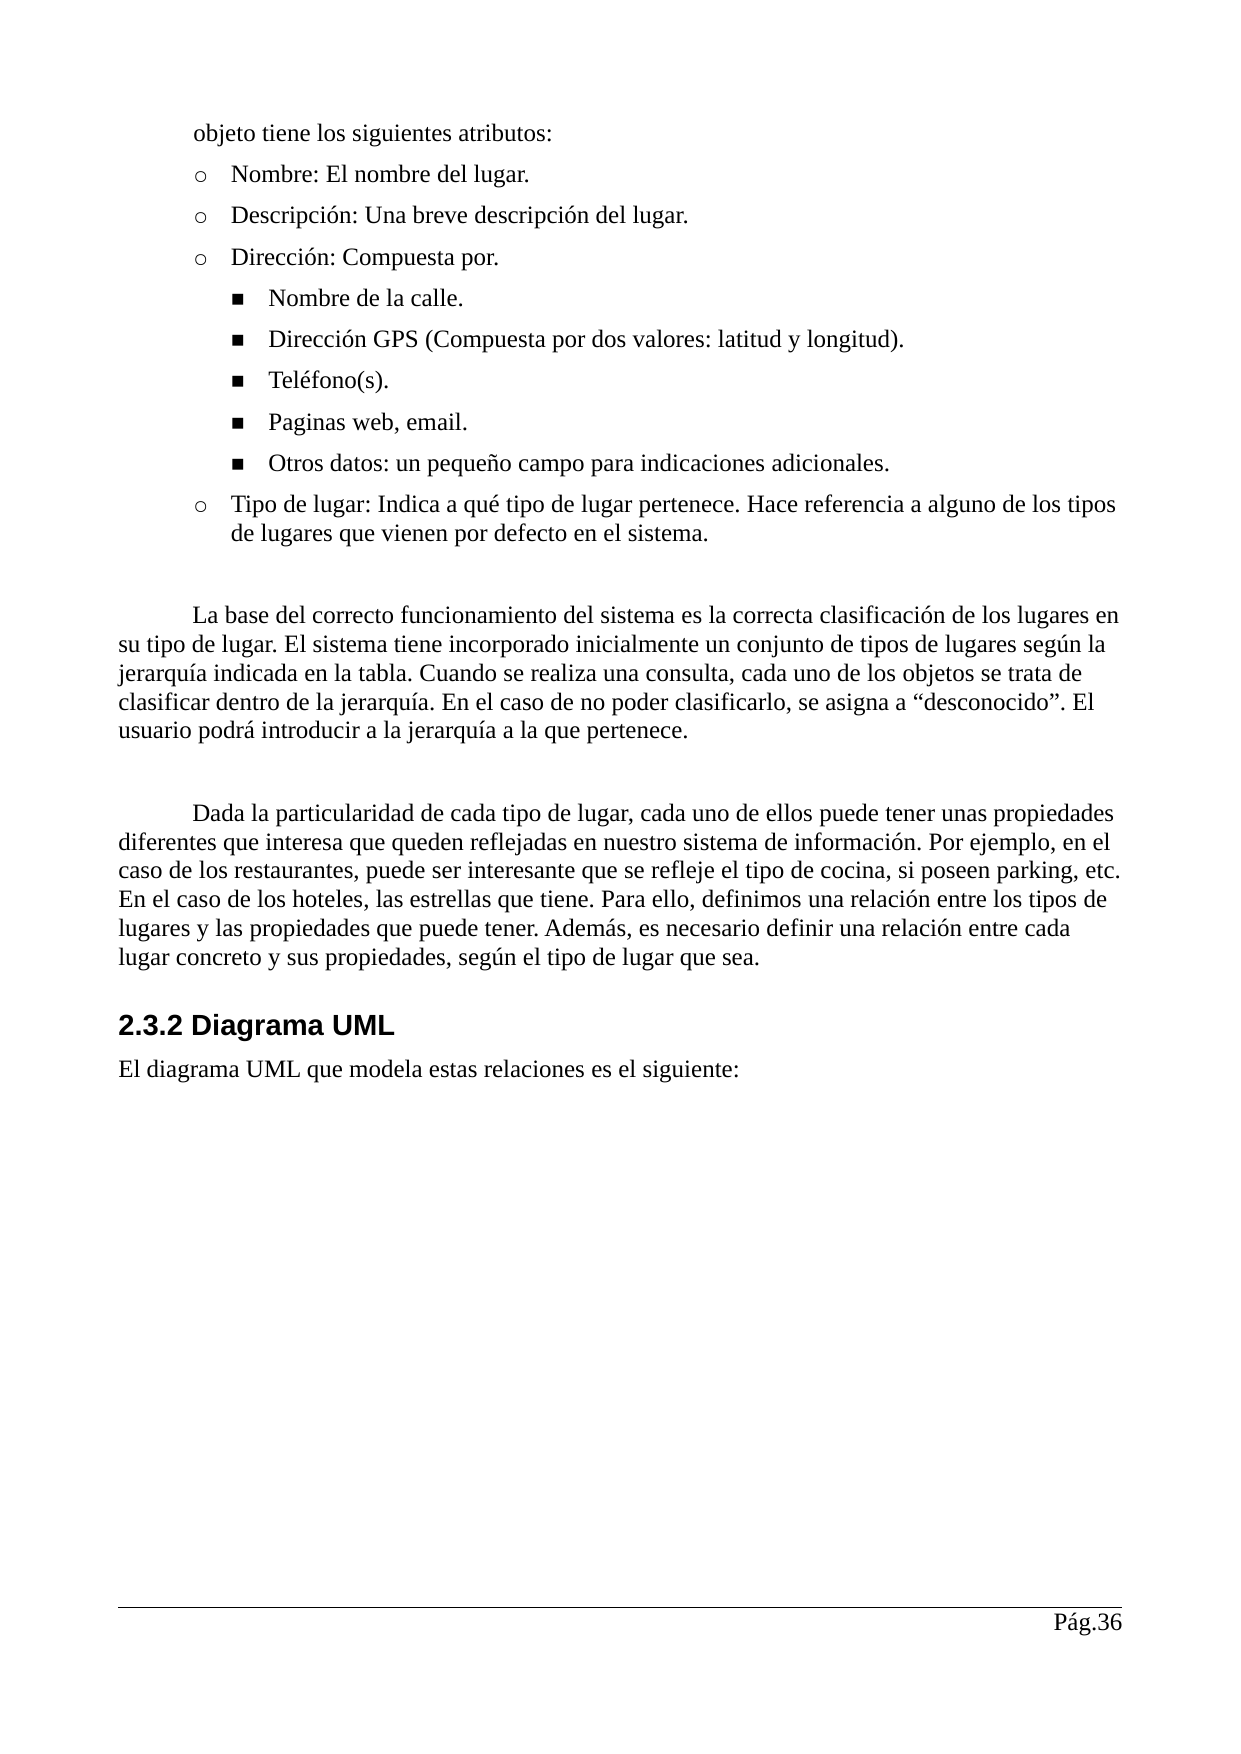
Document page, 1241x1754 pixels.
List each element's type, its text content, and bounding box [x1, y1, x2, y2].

subtitle 2.3.2 Diagrama UML [118, 1008, 1122, 1042]
list objeto tiene los siguientes atributos: [156, 118, 1122, 147]
list Descripción: Una breve descripción del lugar. [193, 201, 1122, 229]
list Paginas web, email. [231, 407, 1122, 436]
list Teléfono(s). [231, 366, 1122, 394]
list Nombre de la calle. [231, 283, 1122, 312]
list Tipo de lugar: Indica a qué tipo de lugar pertenece. Hace referencia a alguno de los tipos de lugares que vienen por defecto en el sistema. [193, 489, 1122, 547]
list Otros datos: un pequeño campo para indicaciones adicionales. [231, 448, 1122, 477]
list Nombre: El nombre del lugar. [193, 159, 1122, 188]
list Dirección GPS (Compuesta por dos valores: latitud y longitud). [231, 324, 1122, 353]
text El diagrama UML que modela estas relaciones es el siguiente: [118, 1054, 1122, 1083]
text Dada la particularidad de cada tipo de lugar, cada uno de ellos puede tener unas propiedades diferentes que interesa que queden reflejadas en nuestro sistema de información. Por ejemplo, en el caso de los restaurantes, puede ser interesante que se refleje el tipo de cocina, si poseen parking, etc. En el caso de los hoteles, las estrellas que tiene. Para ello, definimos una relación entre los tipos de lugares y las propiedades que puede tener. Además, es necesario definir una relación entre cada lugar concreto y sus propiedades, según el tipo de lugar que sea. [118, 798, 1122, 971]
list Dirección: Compuesta por. [193, 242, 1122, 271]
text La base del correcto funcionamiento del sistema es la correcta clasificación de los lugares en su tipo de lugar. El sistema tiene incorporado inicialmente un conjunto de tipos de lugares según la jerarquía indicada en la tabla. Cuando se realiza una consulta, cada uno de los objetos se trata de clasificar dentro de la jerarquía. En el caso de no poder clasificarlo, se asigna a “desconocido”. El usuario podrá introducir a la jerarquía a la que pertenece. [118, 601, 1122, 744]
